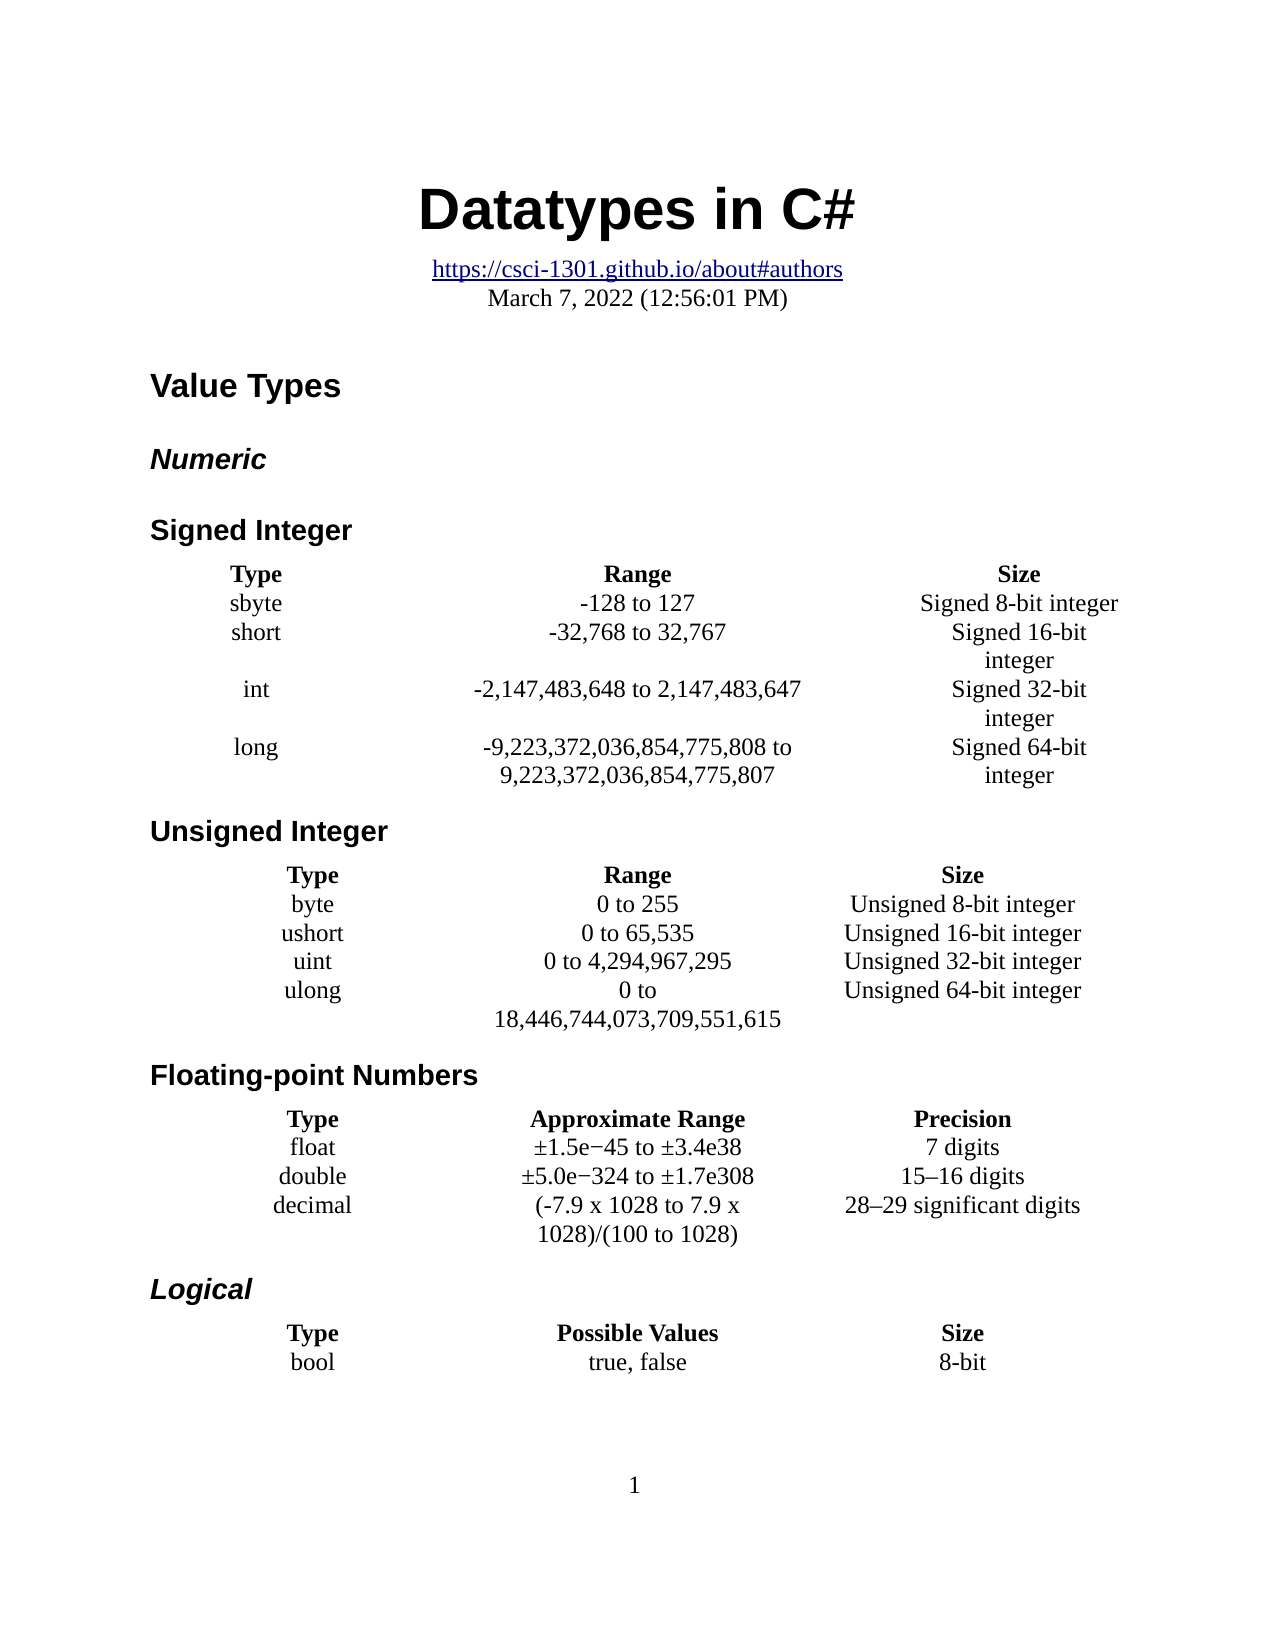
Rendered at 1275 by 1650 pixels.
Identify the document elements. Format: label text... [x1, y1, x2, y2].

title Datatypes in C# [150, 175, 1125, 242]
text https://csci-1301.github.io/about#authors [150, 254, 1125, 283]
table_cell -2,147,483,648 to 2,147,483,647 [362, 674, 913, 732]
table_cell (-7.9 x 1028 to 7.9 x 1028)/(100 to 1028) [475, 1190, 800, 1247]
table_header Approximate Range [475, 1104, 800, 1132]
table_cell long [150, 732, 362, 789]
table_header Type [150, 1319, 475, 1347]
table_cell -9,223,372,036,854,775,808 to 9,223,372,036,854,775,807 [362, 732, 913, 789]
table_cell 7 digits [800, 1133, 1125, 1161]
table_cell 8-bit [800, 1347, 1125, 1376]
subtitle Signed Integer [150, 513, 1125, 547]
table_header Size [800, 1319, 1125, 1347]
table_cell 0 to 18,446,744,073,709,551,615 [475, 975, 800, 1033]
subtitle Numeric [150, 442, 1125, 476]
table_header Type [150, 559, 362, 588]
table_cell Unsigned 32-bit integer [800, 946, 1125, 975]
table_cell 28–29 significant digits [800, 1190, 1125, 1247]
table_cell byte [150, 889, 475, 918]
subtitle Logical [150, 1272, 1125, 1306]
table_cell decimal [150, 1190, 475, 1247]
table_cell Signed 16-bit integer [913, 617, 1125, 674]
table_header Range [362, 559, 913, 588]
table_cell uint [150, 946, 475, 975]
subtitle Unsigned Integer [150, 814, 1125, 848]
table_header Size [800, 860, 1125, 889]
table_cell 0 to 255 [475, 889, 800, 918]
table_header Range [475, 860, 800, 889]
table_header Possible Values [475, 1319, 800, 1347]
table_cell -128 to 127 [362, 588, 913, 617]
table_cell double [150, 1161, 475, 1190]
table_cell int [150, 674, 362, 732]
table_cell Unsigned 16-bit integer [800, 918, 1125, 946]
table_cell 0 to 4,294,967,295 [475, 946, 800, 975]
table_cell 0 to 65,535 [475, 918, 800, 946]
table_header Precision [800, 1104, 1125, 1132]
table_cell -32,768 to 32,767 [362, 617, 913, 674]
table_cell ±5.0e−324 to ±1.7e308 [475, 1161, 800, 1190]
table_cell ulong [150, 975, 475, 1033]
subtitle Floating-point Numbers [150, 1058, 1125, 1091]
table_header Size [913, 559, 1125, 588]
table_cell ±1.5e−45 to ±3.4e38 [475, 1133, 800, 1161]
table_cell Unsigned 8-bit integer [800, 889, 1125, 918]
table_cell Signed 32-bit integer [913, 674, 1125, 732]
table_cell Signed 64-bit integer [913, 732, 1125, 789]
table_cell Signed 8-bit integer [913, 588, 1125, 617]
table_cell 15–16 digits [800, 1161, 1125, 1190]
table_cell ushort [150, 918, 475, 946]
table_cell short [150, 617, 362, 674]
table_cell Unsigned 64-bit integer [800, 975, 1125, 1033]
table_cell bool [150, 1347, 475, 1376]
table_header Type [150, 1104, 475, 1132]
subtitle Value Types [150, 366, 1125, 404]
text March 7, 2022 (12:56:01 PM) [150, 283, 1125, 312]
table_cell sbyte [150, 588, 362, 617]
table_header Type [150, 860, 475, 889]
table_cell float [150, 1133, 475, 1161]
table_cell true, false [475, 1347, 800, 1376]
